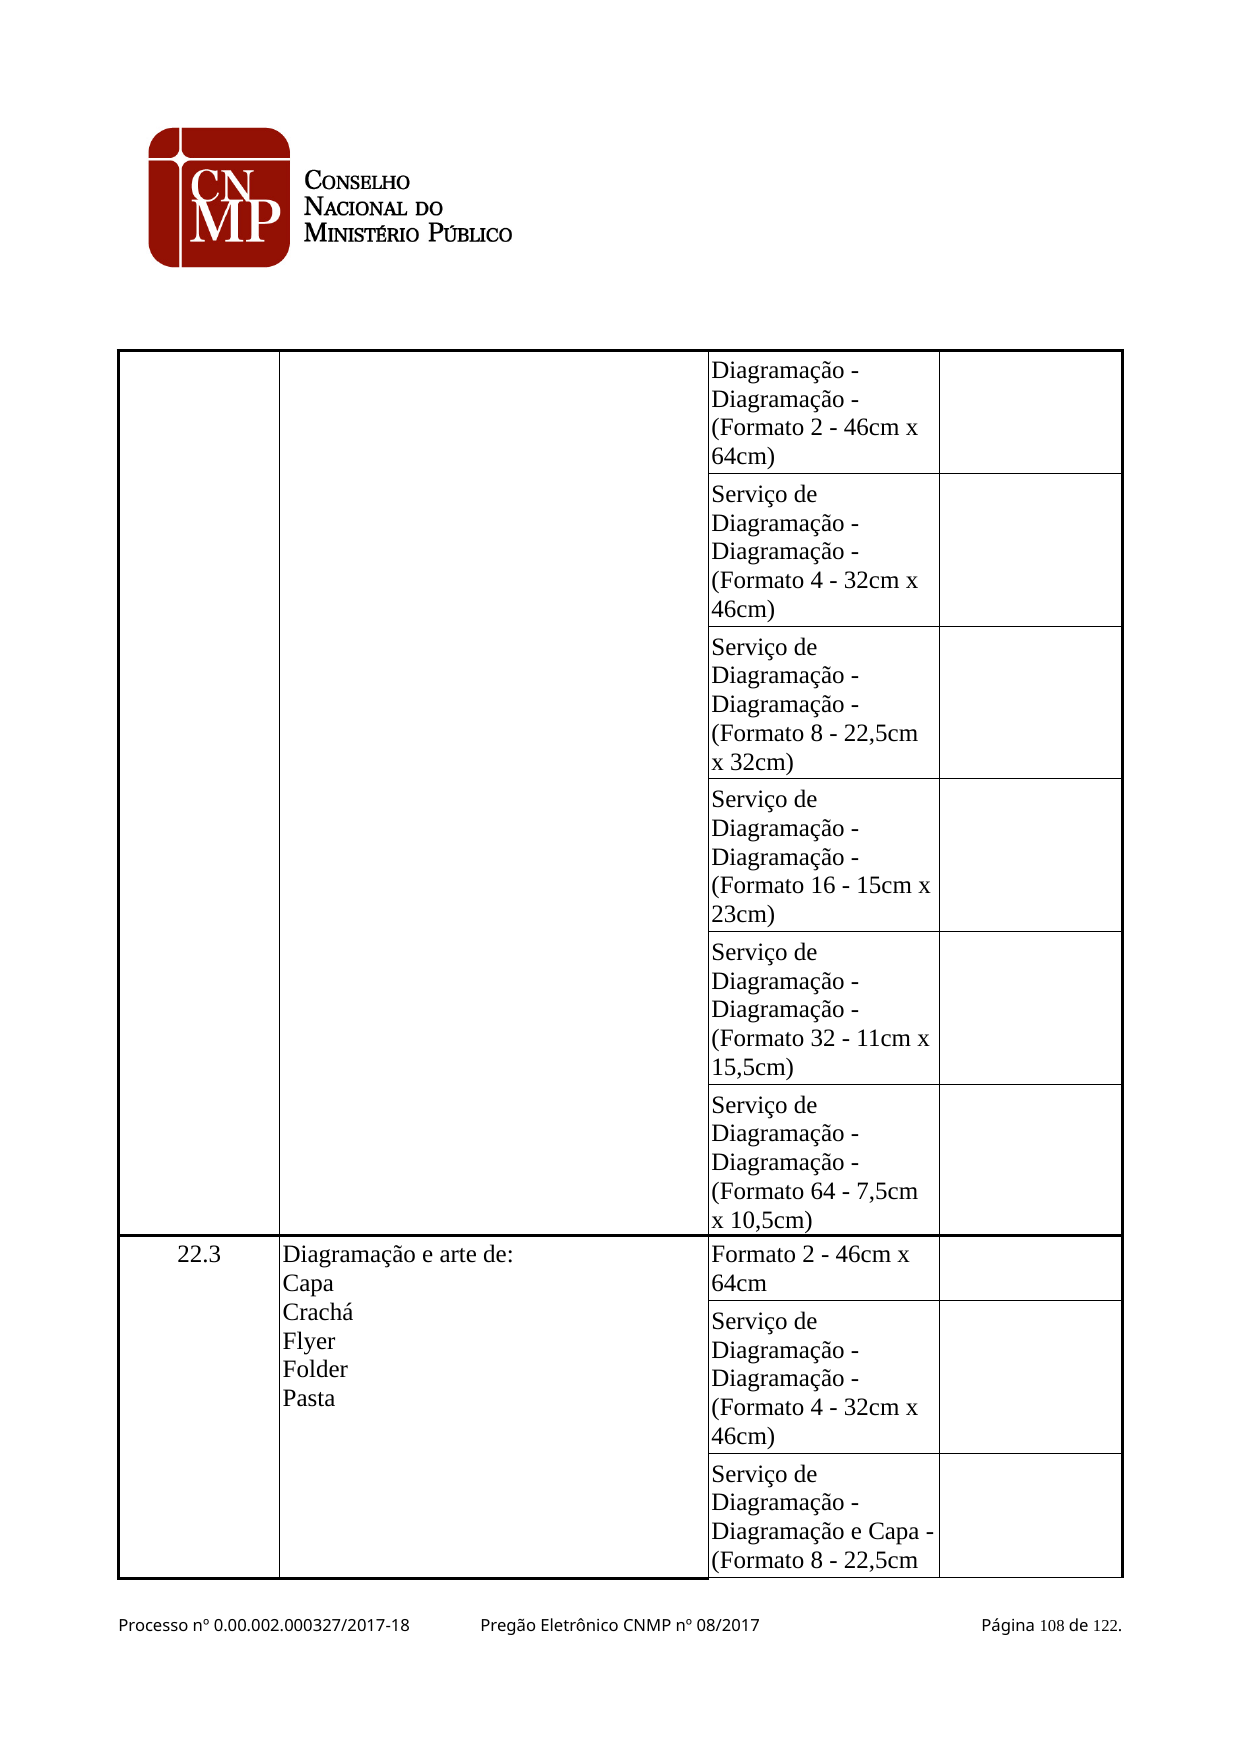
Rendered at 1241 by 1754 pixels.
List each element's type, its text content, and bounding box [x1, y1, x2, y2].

table_cell Serviço de Diagramação - Diagramação - (Formato 4 - 32cm x 46cm) [709, 1301, 939, 1453]
table_cell Serviço de Diagramação - Diagramação - (Formato 16 - 15cm x 23cm) [709, 779, 939, 931]
table_cell 22.3 [120, 1237, 279, 1577]
table_cell [940, 1301, 1121, 1453]
table_cell [120, 352, 279, 1233]
picture [124, 105, 528, 289]
table_cell Serviço de Diagramação - Diagramação e Capa - (Formato 8 - 22,5cm [709, 1454, 939, 1577]
table_cell [280, 352, 708, 1233]
table_cell [940, 779, 1121, 931]
table_cell Diagramação e arte de: Capa Crachá Flyer Folder Pasta [280, 1237, 708, 1577]
table_cell [940, 1454, 1121, 1577]
table_cell [940, 627, 1121, 778]
table_cell Diagramação - Diagramação - (Formato 2 - 46cm x 64cm) [709, 352, 939, 473]
table_cell [940, 352, 1121, 473]
table_cell Serviço de Diagramação - Diagramação - (Formato 4 - 32cm x 46cm) [709, 474, 939, 626]
table_cell Serviço de Diagramação - Diagramação - (Formato 32 - 11cm x 15,5cm) [709, 932, 939, 1084]
table_cell [940, 1237, 1121, 1300]
table_cell [940, 1085, 1121, 1233]
table_cell Serviço de Diagramação - Diagramação - (Formato 64 - 7,5cm x 10,5cm) [709, 1085, 939, 1233]
table_cell [940, 932, 1121, 1084]
table_cell Formato 2 - 46cm x 64cm [709, 1237, 939, 1300]
table_cell [940, 474, 1121, 626]
table_cell Serviço de Diagramação - Diagramação - (Formato 8 - 22,5cm x 32cm) [709, 627, 939, 778]
